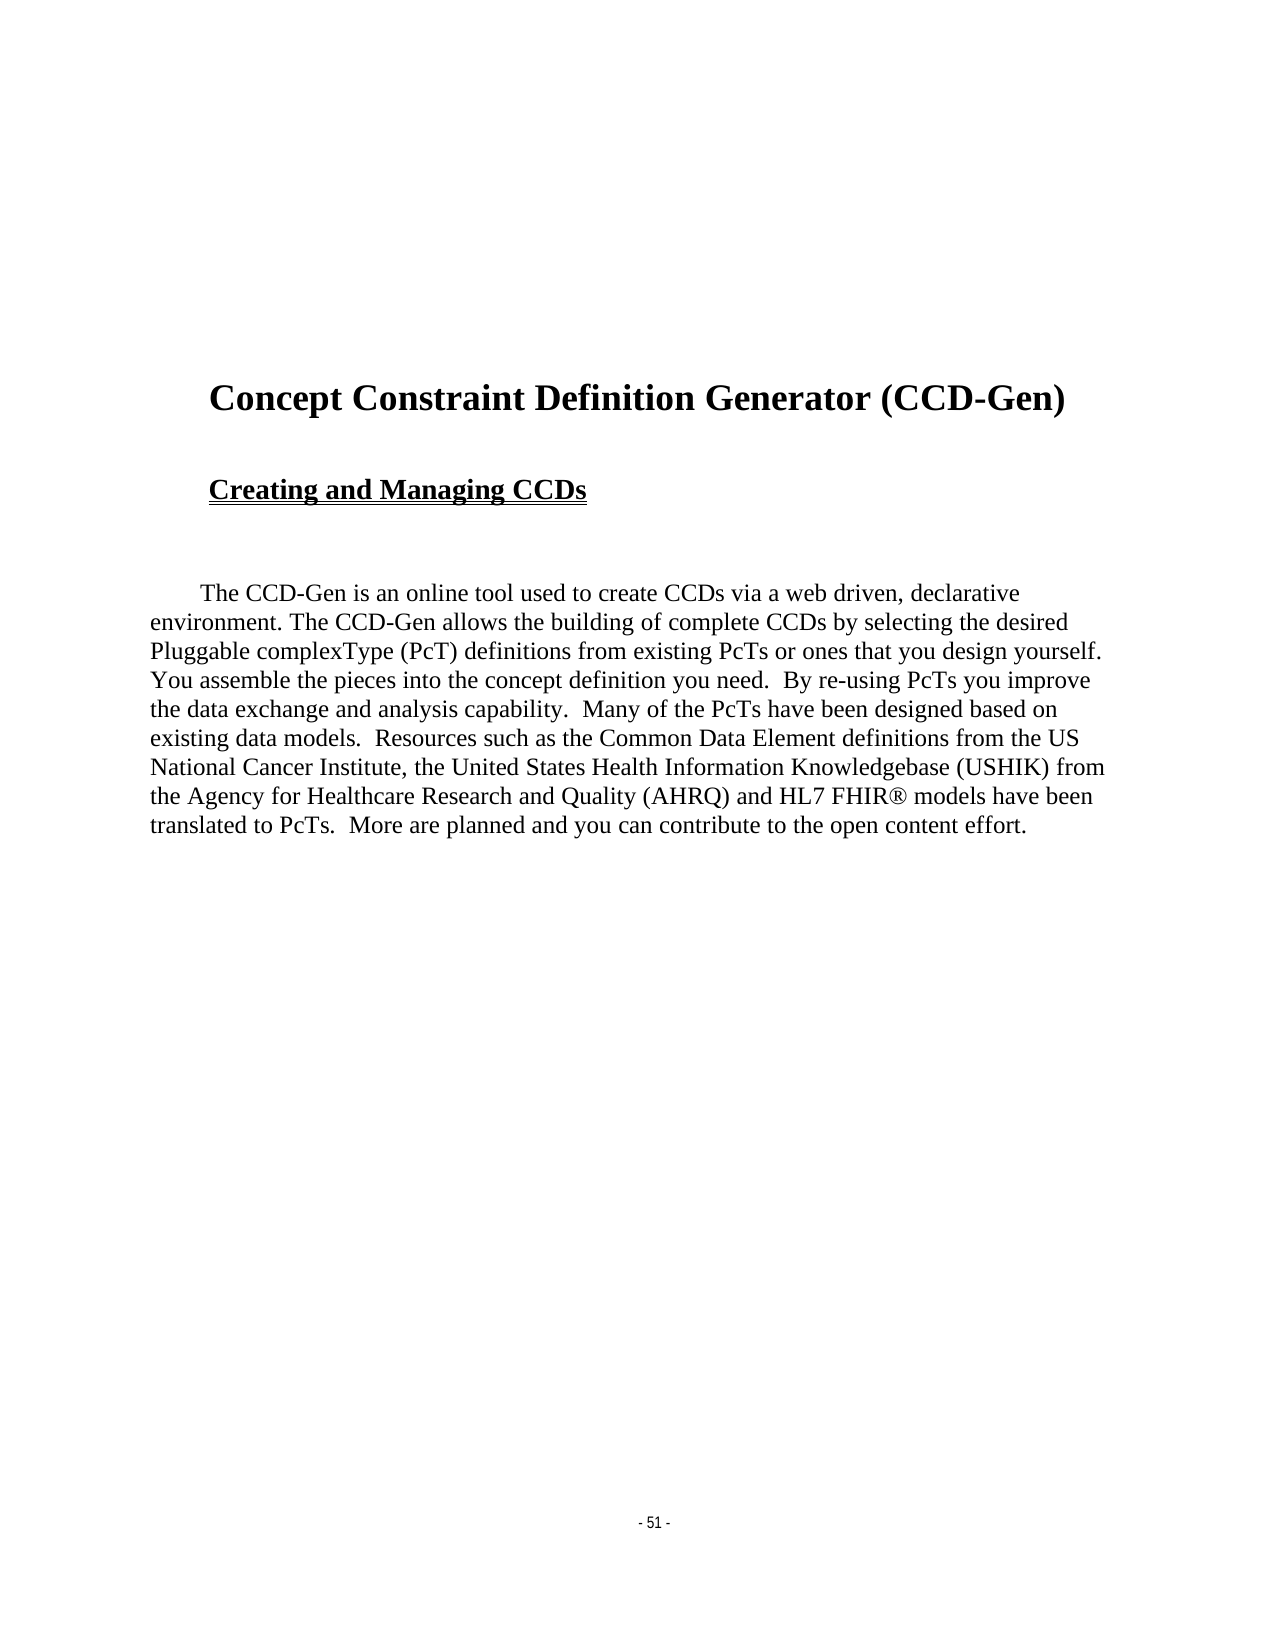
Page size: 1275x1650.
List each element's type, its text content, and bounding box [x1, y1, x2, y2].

title Concept Constraint Definition Generator (CCD-Gen) [150, 376, 1125, 418]
subtitle Creating and Managing CCDs [150, 472, 1125, 506]
text The CCD-Gen is an online tool used to create CCDs via a web driven, declarative environment. The CCD-Gen allows the building of complete CCDs by selecting the desired Pluggable complexType (PcT) definitions from existing PcTs or ones that you design yourself. You assemble the pieces into the concept definition you need. By re-using PcTs you improve the data exchange and analysis capability. Many of the PcTs have been designed based on existing data models. Resources such as the Common Data Element definitions from the US National Cancer Institute, the United States Health Information Knowledgebase (USHIK) from the Agency for Healthcare Research and Quality (AHRQ) and HL7 FHIR® models have been translated to PcTs. More are planned and you can contribute to the open content effort. [150, 578, 1125, 839]
